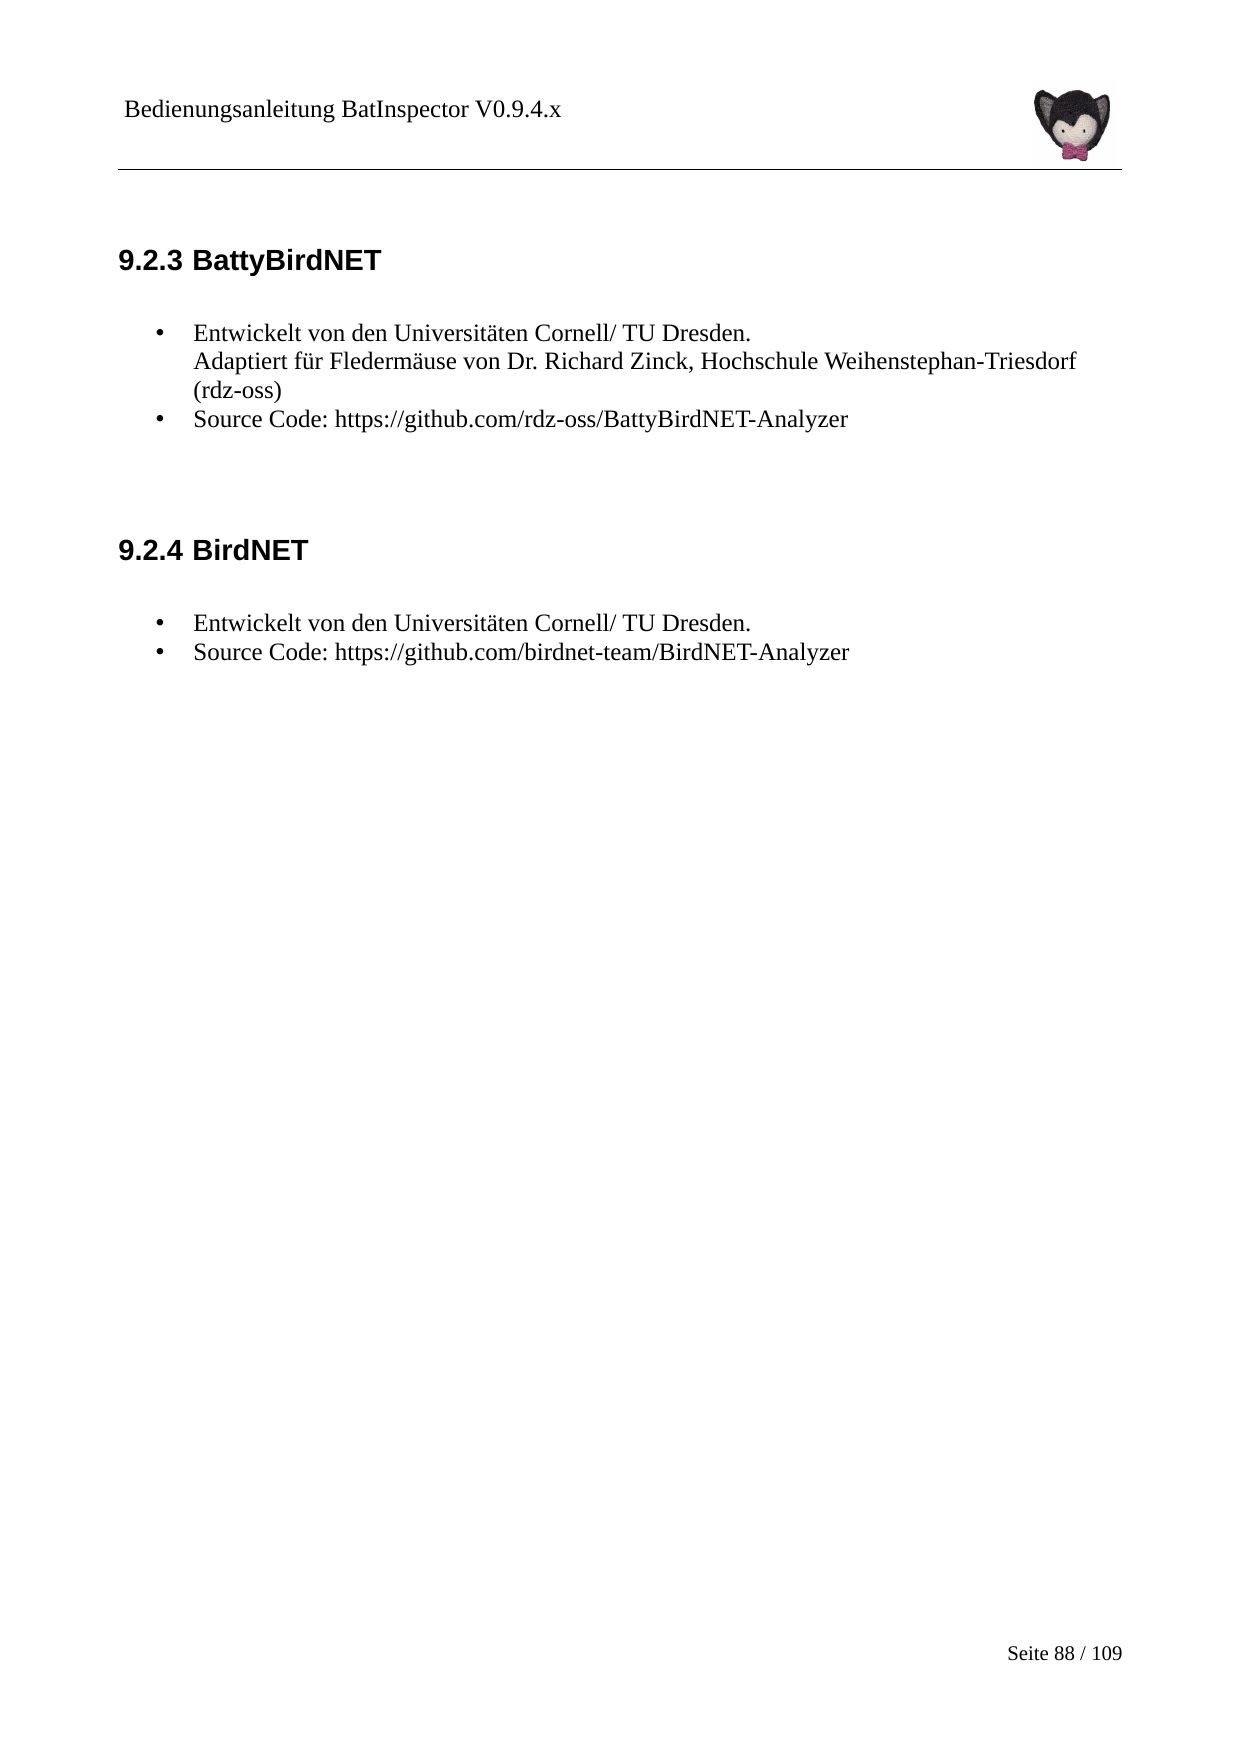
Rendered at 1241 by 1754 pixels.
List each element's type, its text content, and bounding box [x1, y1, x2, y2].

list Source Code: https://github.com/birdnet-team/BirdNET-Analyzer [156, 637, 1122, 666]
list Source Code: https://github.com/rdz-oss/BattyBirdNET-Analyzer [156, 404, 1122, 433]
list Entwickelt von den Universitäten Cornell/ TU Dresden. [156, 608, 1122, 637]
picture [1030, 80, 1119, 169]
list Entwickelt von den Universitäten Cornell/ TU Dresden. Adaptiert für Fledermäuse von Dr. Richard Zinck, Hochschule Weihenstephan-Triesdorf (rdz-oss) [156, 318, 1122, 404]
subtitle BirdNET [118, 533, 1122, 567]
subtitle BattyBirdNET [118, 243, 1122, 276]
